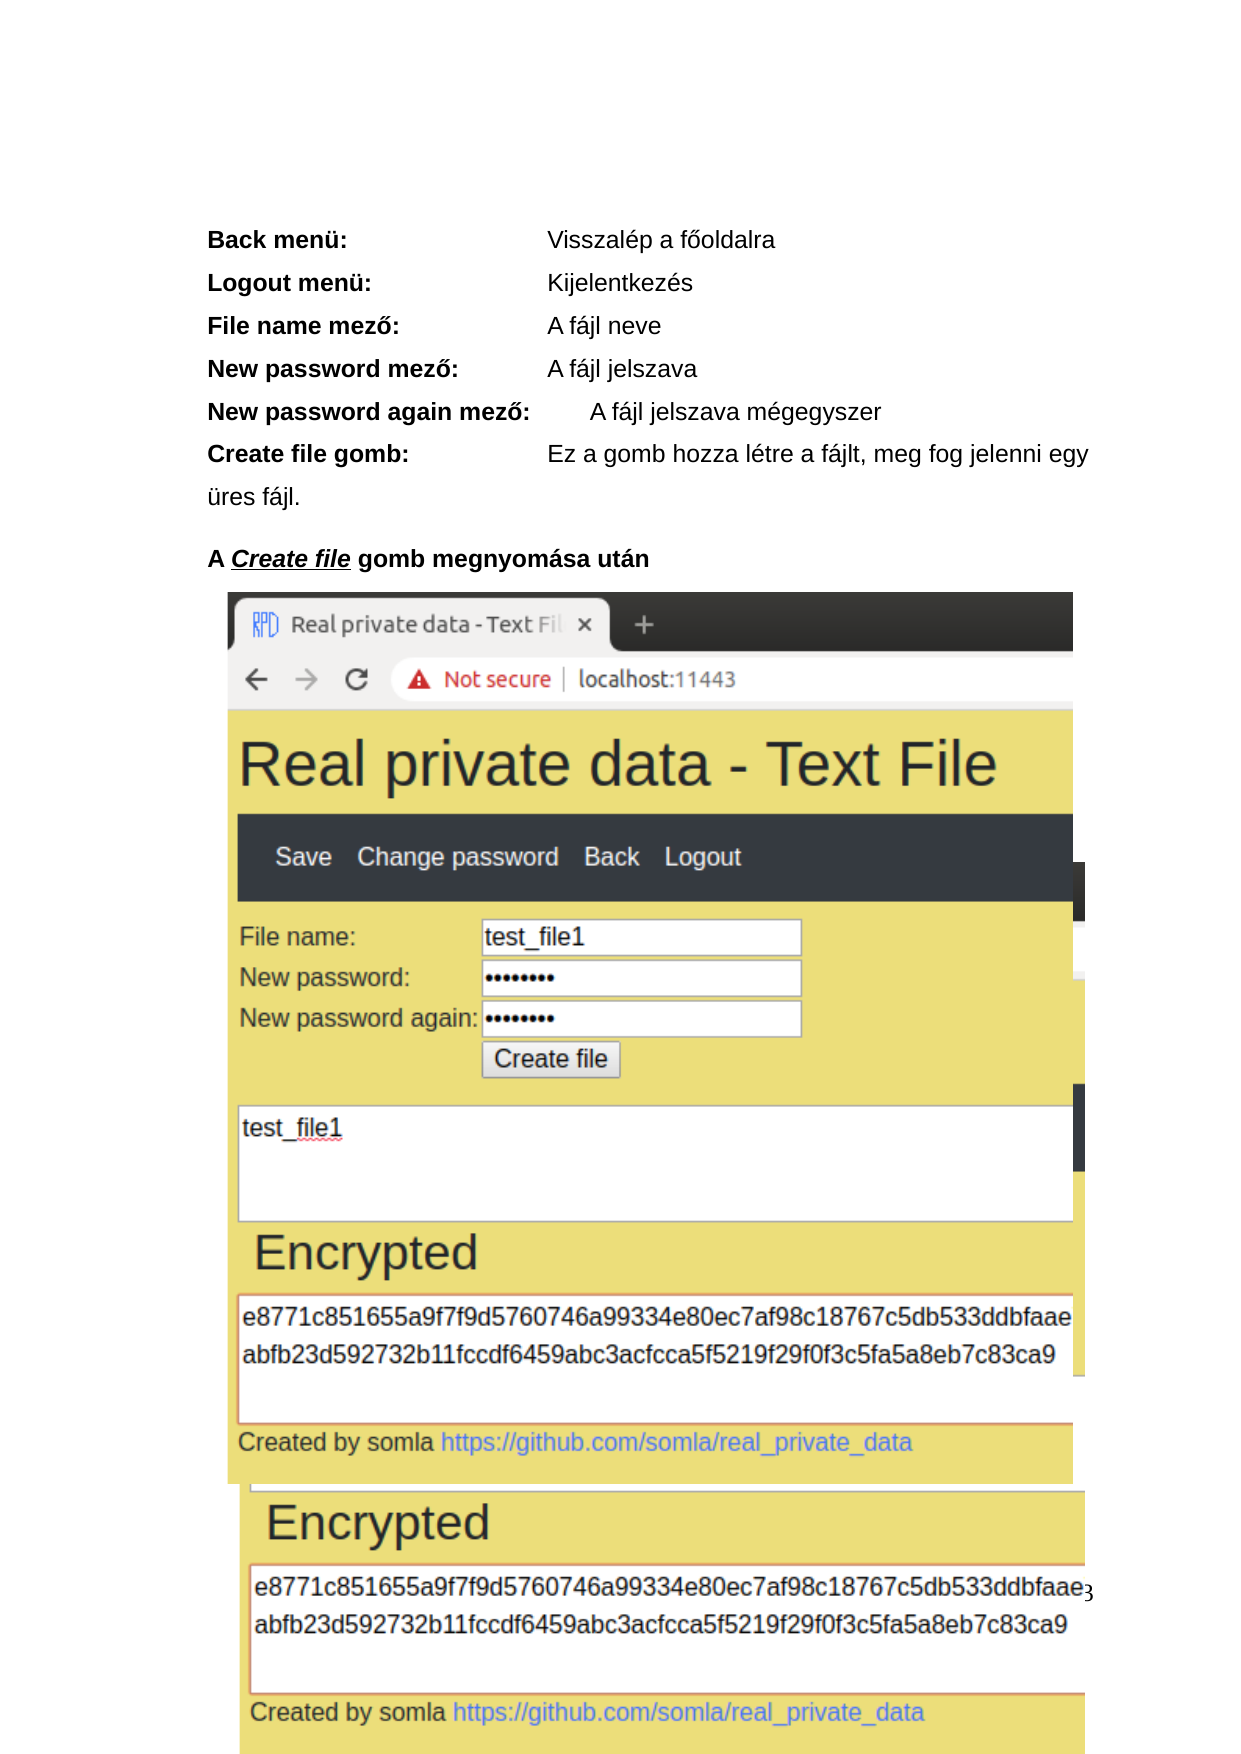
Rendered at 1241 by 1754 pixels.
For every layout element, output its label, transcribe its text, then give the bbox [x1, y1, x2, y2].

picture [227, 592, 1085, 1754]
subtitle A Create file gomb megnyomása után [207, 544, 1093, 572]
subtitle Back menü: Visszalép a főoldalra Logout menü: Kijelentkezés File name mező: A fájl neve New password mező: A fájl jelszava New password again mező: A fájl jelszava mégegyszer Create file gomb: Ez a gomb hozza létre a fájlt, meg fog jelenni egy üres fájl. [207, 225, 1093, 511]
